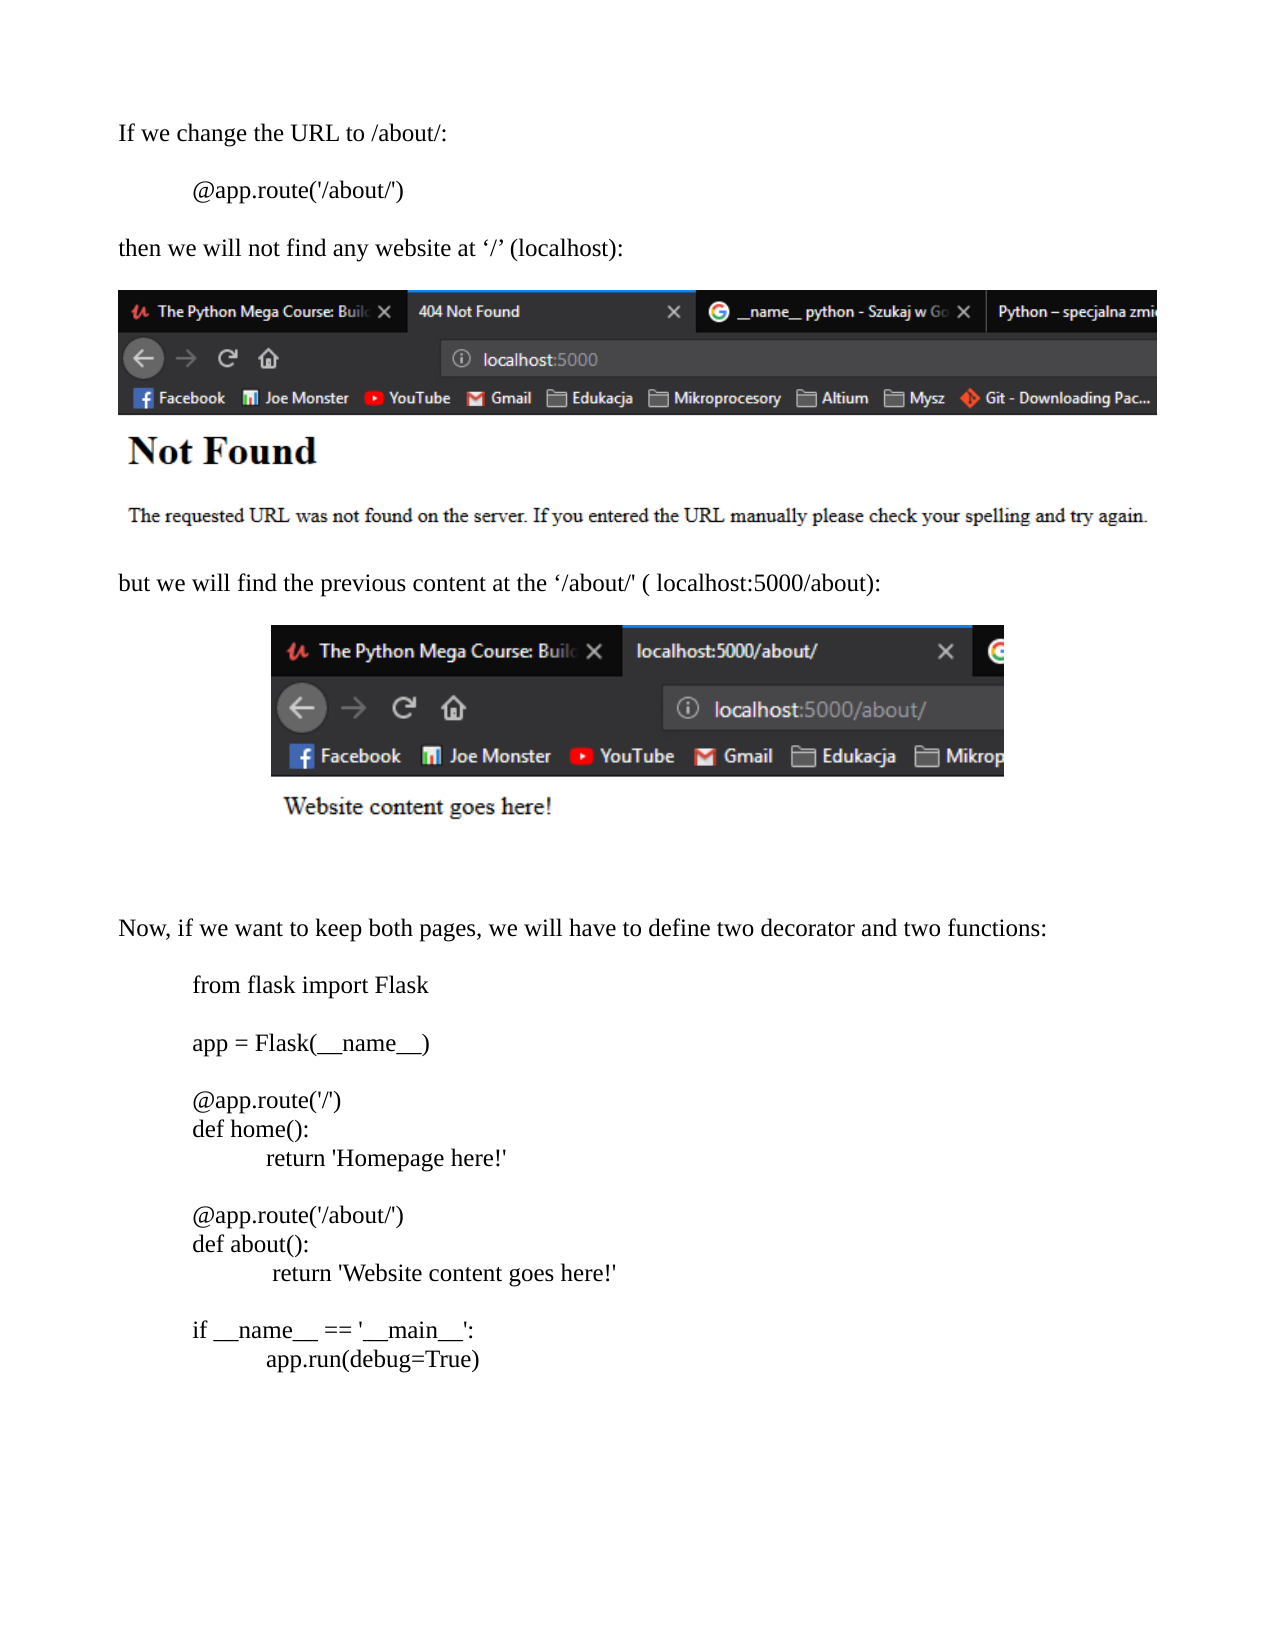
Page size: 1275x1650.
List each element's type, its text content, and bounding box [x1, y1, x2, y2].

text app = Flask(__name__) [118, 1028, 1157, 1056]
text from flask import Flask [118, 970, 1157, 999]
picture [118, 290, 1157, 539]
text @app.route('/about/') [118, 1200, 1157, 1229]
text return 'Website content goes here!' [118, 1258, 1157, 1286]
text return 'Homepage here!' [118, 1143, 1157, 1171]
text def about(): [118, 1229, 1157, 1258]
text if __name__ == '__main__': [118, 1315, 1157, 1344]
text app.run(debug=True) [118, 1344, 1157, 1373]
text but we will find the previous content at the ‘/about/' ( localhost:5000/about): [118, 568, 1157, 596]
text Now, if we want to keep both pages, we will have to define two decorator and two functions: [118, 913, 1157, 941]
text then we will not find any website at ‘/’ (localhost): [118, 233, 1157, 262]
text If we change the URL to /about/: [118, 118, 1157, 147]
picture [271, 625, 1004, 874]
text @app.route('/') [118, 1085, 1157, 1114]
text @app.route('/about/') [118, 176, 1157, 204]
text def home(): [118, 1114, 1157, 1143]
